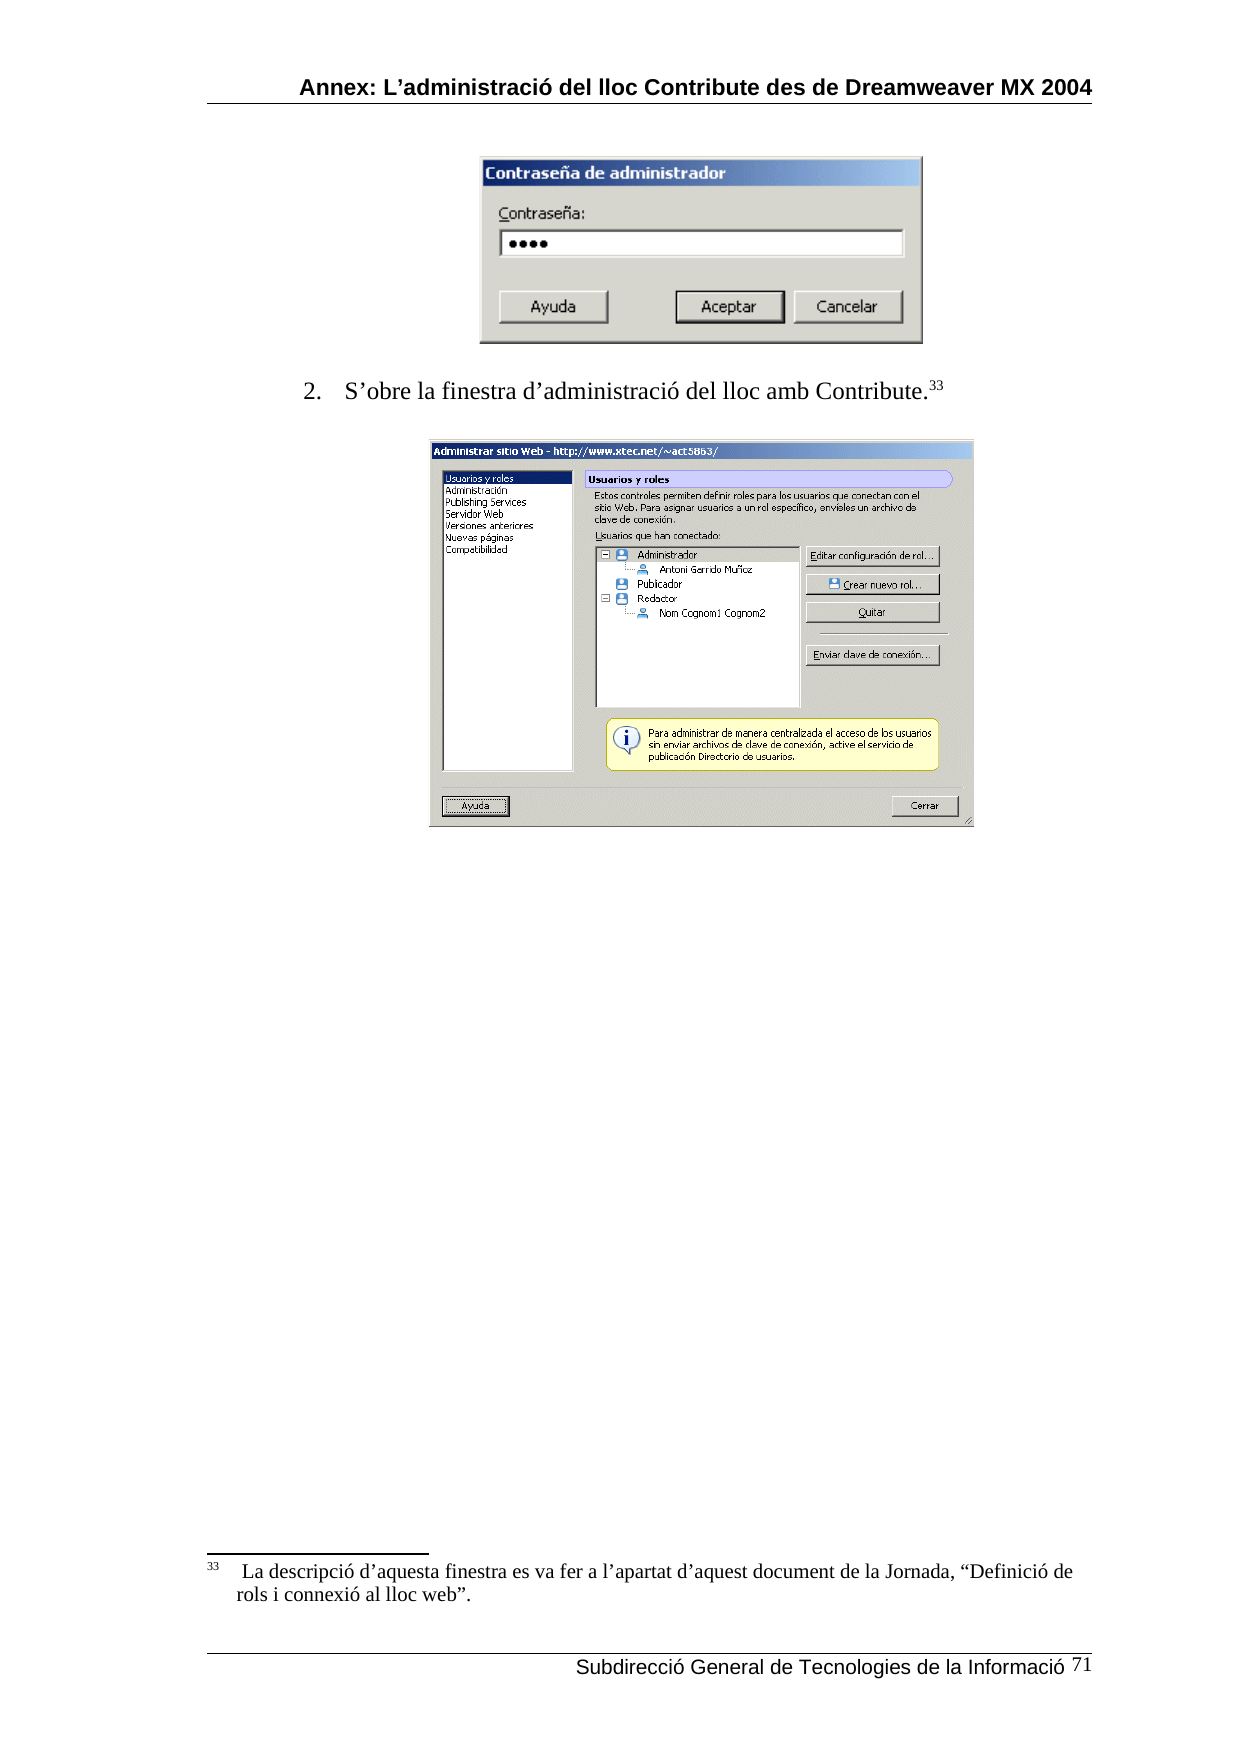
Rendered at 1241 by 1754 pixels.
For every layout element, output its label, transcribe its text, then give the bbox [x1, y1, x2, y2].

list La descripció d’aquesta finestra es va fer a l’apartat d’aquest document de la Jornada, “Definició de rols i connexió al lloc web”. [207, 1560, 1092, 1606]
picture [479, 156, 923, 344]
list S’obre la finestra d’administració del lloc amb Contribute. [303, 377, 1092, 405]
picture [428, 439, 974, 827]
